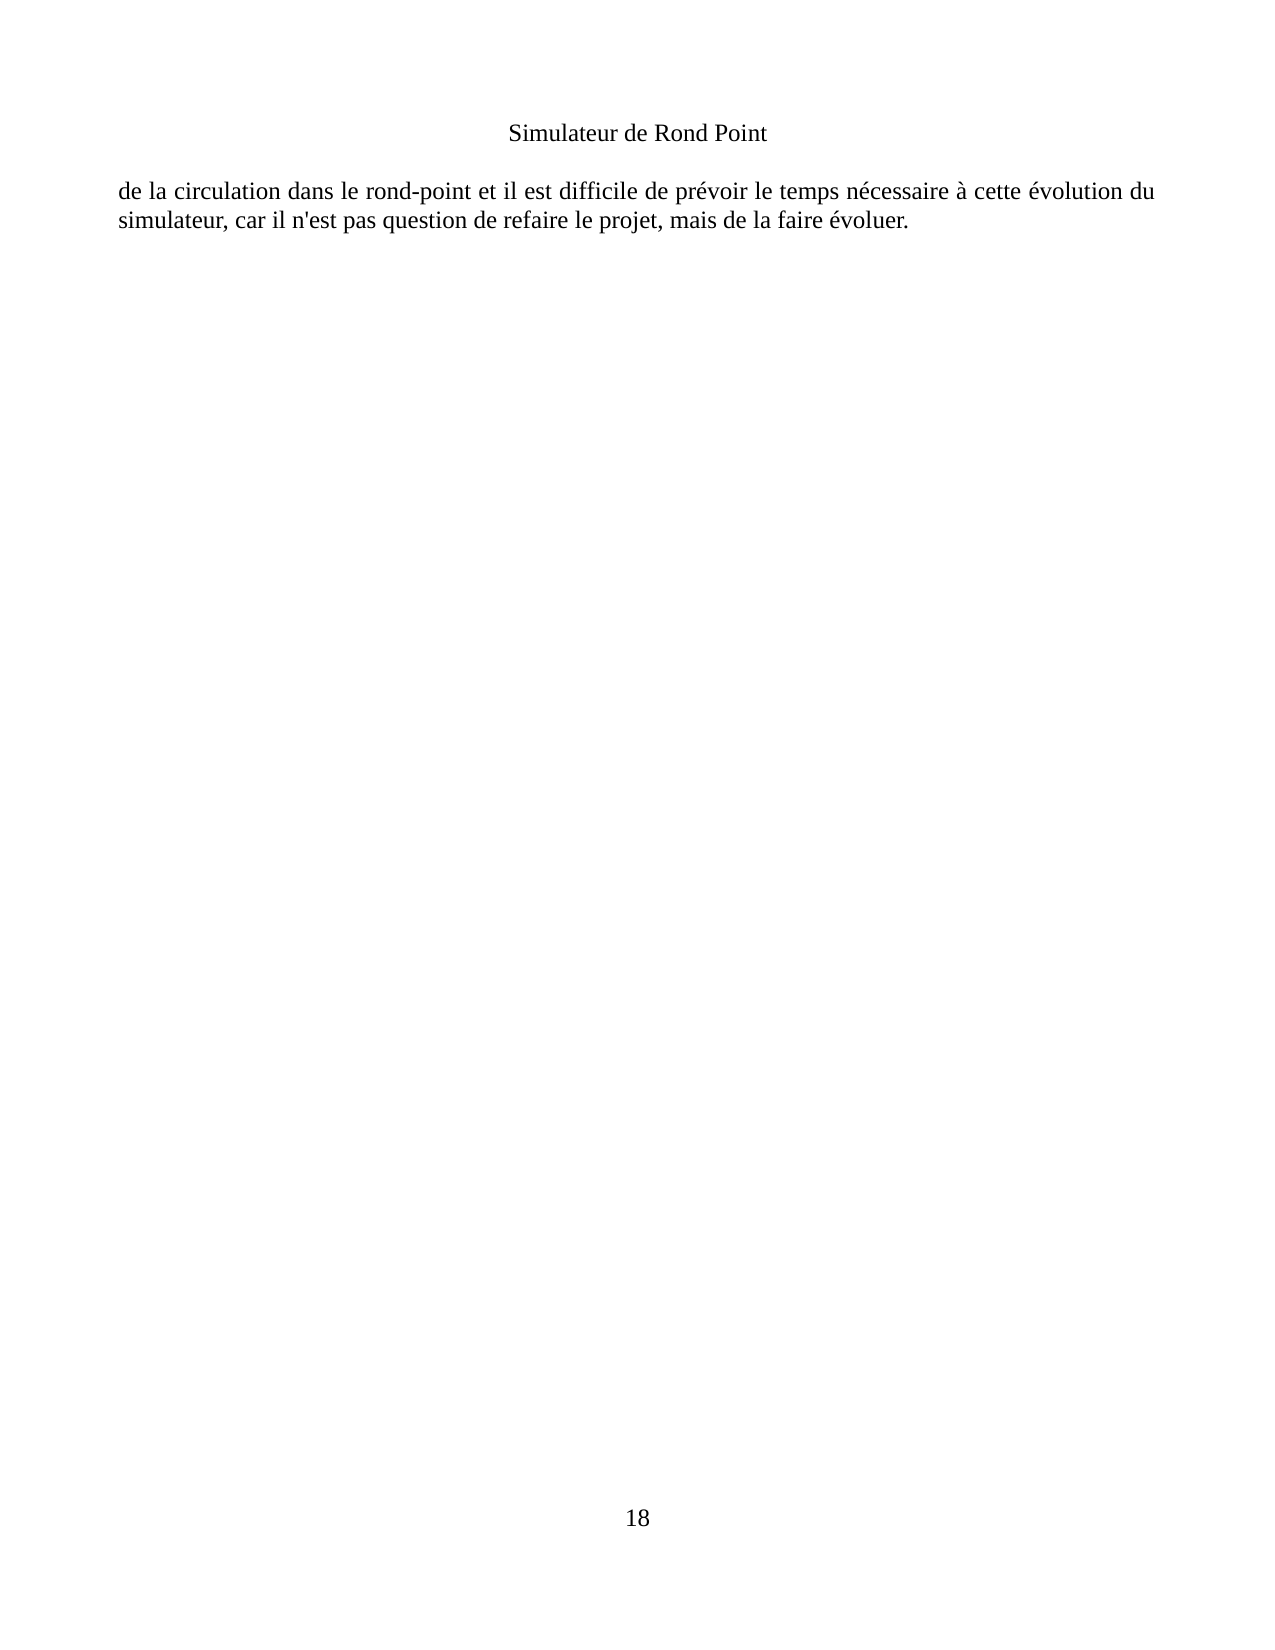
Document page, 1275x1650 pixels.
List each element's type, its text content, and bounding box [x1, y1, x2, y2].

text de la circulation dans le rond-point et il est difficile de prévoir le temps nécessaire à cette évolution du simulateur, car il n'est pas question de refaire le projet, mais de la faire évoluer. [118, 176, 1157, 234]
